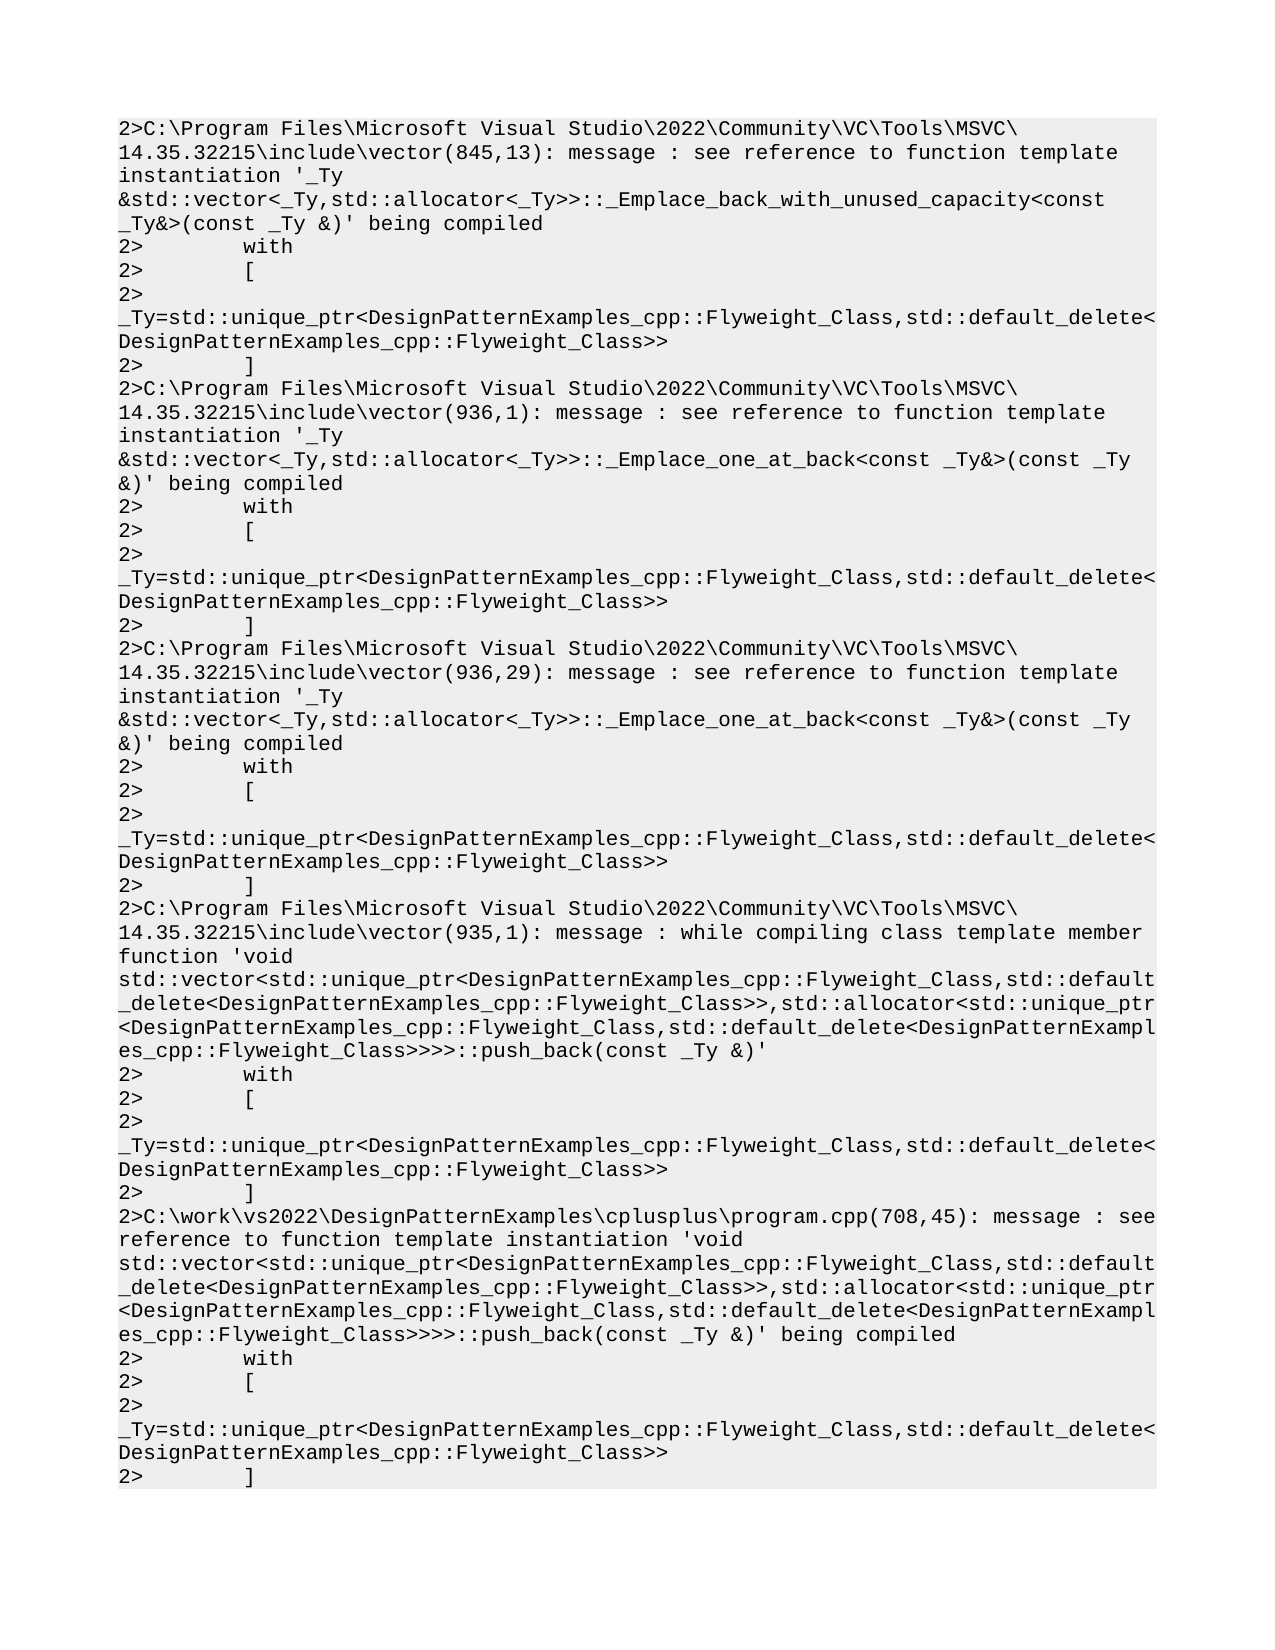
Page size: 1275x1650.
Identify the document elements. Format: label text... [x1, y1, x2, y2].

text 2>C:\Program Files\Microsoft Visual Studio\2022\Community\VC\Tools\MSVC\14.35.32215\include\vector(935,1): message : while compiling class template member function 'void std::vector<std::unique_ptr<DesignPatternExamples_cpp::Flyweight_Class,std::default_delete<DesignPatternExamples_cpp::Flyweight_Class>>,std::allocator<std::unique_ptr<DesignPatternExamples_cpp::Flyweight_Class,std::default_delete<DesignPatternExamples_cpp::Flyweight_Class>>>>::push_back(const _Ty &)' [118, 898, 1157, 1064]
text 2>C:\Program Files\Microsoft Visual Studio\2022\Community\VC\Tools\MSVC\14.35.32215\include\vector(845,13): message : see reference to function template instantiation '_Ty &std::vector<_Ty,std::allocator<_Ty>>::_Emplace_back_with_unused_capacity<const _Ty&>(const _Ty &)' being compiled [118, 118, 1157, 236]
text 2> with [118, 496, 1157, 520]
text 2> [ [118, 1371, 1157, 1395]
text 2> _Ty=std::unique_ptr<DesignPatternExamples_cpp::Flyweight_Class,std::default_delete<DesignPatternExamples_cpp::Flyweight_Class>> [118, 1395, 1157, 1466]
text 2> with [118, 757, 1157, 780]
text 2> ] [118, 354, 1157, 378]
text 2> with [118, 1064, 1157, 1088]
text 2>C:\Program Files\Microsoft Visual Studio\2022\Community\VC\Tools\MSVC\14.35.32215\include\vector(936,29): message : see reference to function template instantiation '_Ty &std::vector<_Ty,std::allocator<_Ty>>::_Emplace_one_at_back<const _Ty&>(const _Ty &)' being compiled [118, 638, 1157, 757]
text 2> ] [118, 1466, 1157, 1489]
text 2> _Ty=std::unique_ptr<DesignPatternExamples_cpp::Flyweight_Class,std::default_delete<DesignPatternExamples_cpp::Flyweight_Class>> [118, 1111, 1157, 1182]
text 2> ] [118, 1182, 1157, 1206]
text 2> [ [118, 260, 1157, 284]
text 2> with [118, 236, 1157, 260]
text 2> _Ty=std::unique_ptr<DesignPatternExamples_cpp::Flyweight_Class,std::default_delete<DesignPatternExamples_cpp::Flyweight_Class>> [118, 284, 1157, 354]
text 2> with [118, 1348, 1157, 1371]
text 2> [ [118, 780, 1157, 804]
text 2> ] [118, 875, 1157, 898]
text 2> ] [118, 615, 1157, 638]
text 2> _Ty=std::unique_ptr<DesignPatternExamples_cpp::Flyweight_Class,std::default_delete<DesignPatternExamples_cpp::Flyweight_Class>> [118, 804, 1157, 875]
text 2>C:\work\vs2022\DesignPatternExamples\cplusplus\program.cpp(708,45): message : see reference to function template instantiation 'void std::vector<std::unique_ptr<DesignPatternExamples_cpp::Flyweight_Class,std::default_delete<DesignPatternExamples_cpp::Flyweight_Class>>,std::allocator<std::unique_ptr<DesignPatternExamples_cpp::Flyweight_Class,std::default_delete<DesignPatternExamples_cpp::Flyweight_Class>>>>::push_back(const _Ty &)' being compiled [118, 1206, 1157, 1348]
text 2>C:\Program Files\Microsoft Visual Studio\2022\Community\VC\Tools\MSVC\14.35.32215\include\vector(936,1): message : see reference to function template instantiation '_Ty &std::vector<_Ty,std::allocator<_Ty>>::_Emplace_one_at_back<const _Ty&>(const _Ty &)' being compiled [118, 378, 1157, 496]
text 2> [ [118, 520, 1157, 544]
text 2> _Ty=std::unique_ptr<DesignPatternExamples_cpp::Flyweight_Class,std::default_delete<DesignPatternExamples_cpp::Flyweight_Class>> [118, 544, 1157, 615]
text 2> [ [118, 1088, 1157, 1111]
